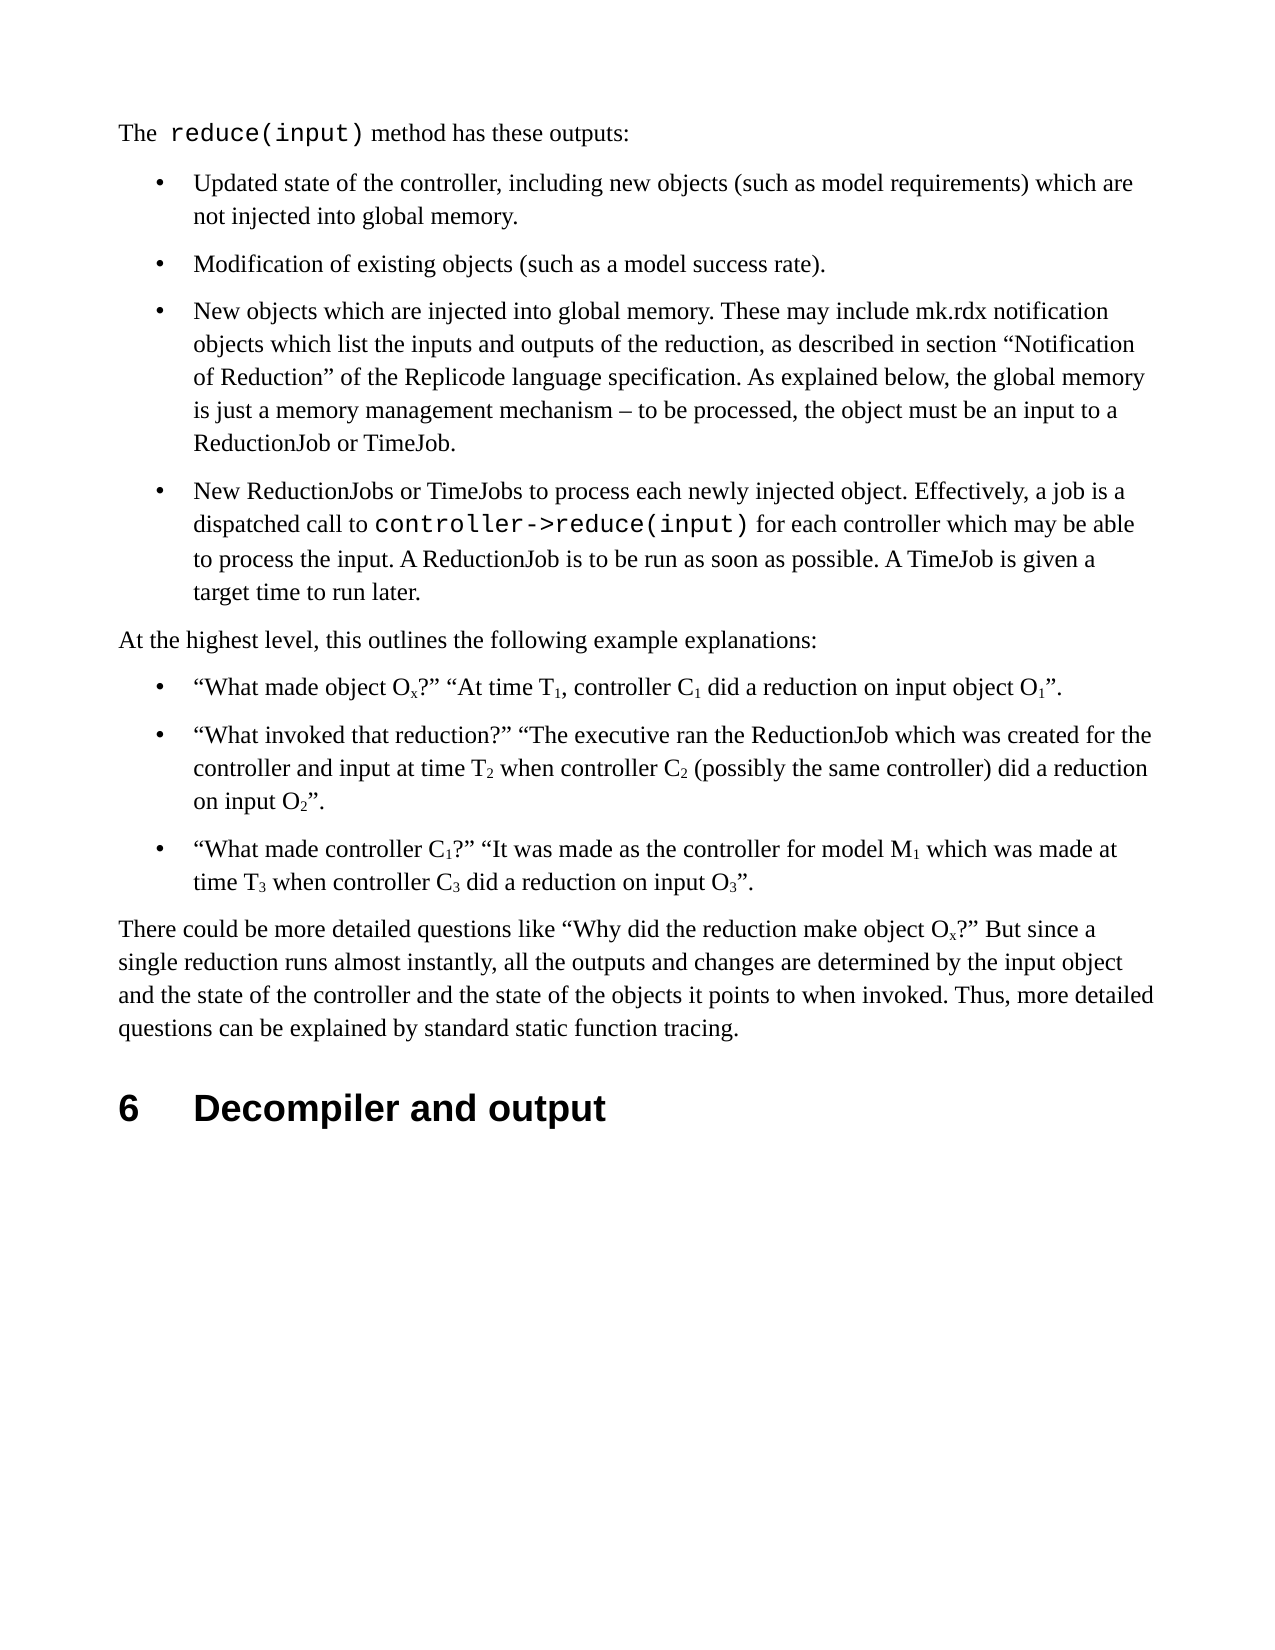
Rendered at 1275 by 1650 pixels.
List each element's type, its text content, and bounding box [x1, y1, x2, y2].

list Updated state of the controller, including new objects (such as model requirements) which are not injected into global memory. [156, 168, 1157, 230]
text There could be more detailed questions like “Why did the reduction make object Ox?” But since a single reduction runs almost instantly, all the outputs and changes are determined by the input object and the state of the controller and the state of the objects it points to when invoked. Thus, more detailed questions can be explained by standard static function tracing. [118, 914, 1157, 1042]
text The reduce(input) method has these outputs: [118, 118, 1157, 149]
list “What invoked that reduction?” “The executive ran the ReductionJob which was created for the controller and input at time T2 when controller C2 (possibly the same controller) did a reduction on input O2”. [156, 720, 1157, 815]
list New objects which are injected into global memory. These may include mk.rdx notification objects which list the inputs and outputs of the reduction, as described in section “Notification of Reduction” of the Replicode language specification. As explained below, the global memory is just a memory management mechanism – to be processed, the object must be an input to a ReductionJob or TimeJob. [156, 296, 1157, 457]
list “What made controller C1?” “It was made as the controller for model M1 which was made at time T3 when controller C3 did a reduction on input O3”. [156, 834, 1157, 895]
subtitle Decompiler and output [118, 1086, 1157, 1129]
list “What made object Ox?” “At time T1, controller C1 did a reduction on input object O1”. [156, 672, 1157, 701]
text At the highest level, this outlines the following example explanations: [118, 625, 1157, 653]
list New ReductionJobs or TimeJobs to process each newly injected object. Effectively, a job is a dispatched call to controller->reduce(input) for each controller which may be able to process the input. A ReductionJob is to be run as soon as possible. A TimeJob is given a target time to run later. [156, 476, 1157, 606]
list Modification of existing objects (such as a model success rate). [156, 249, 1157, 277]
